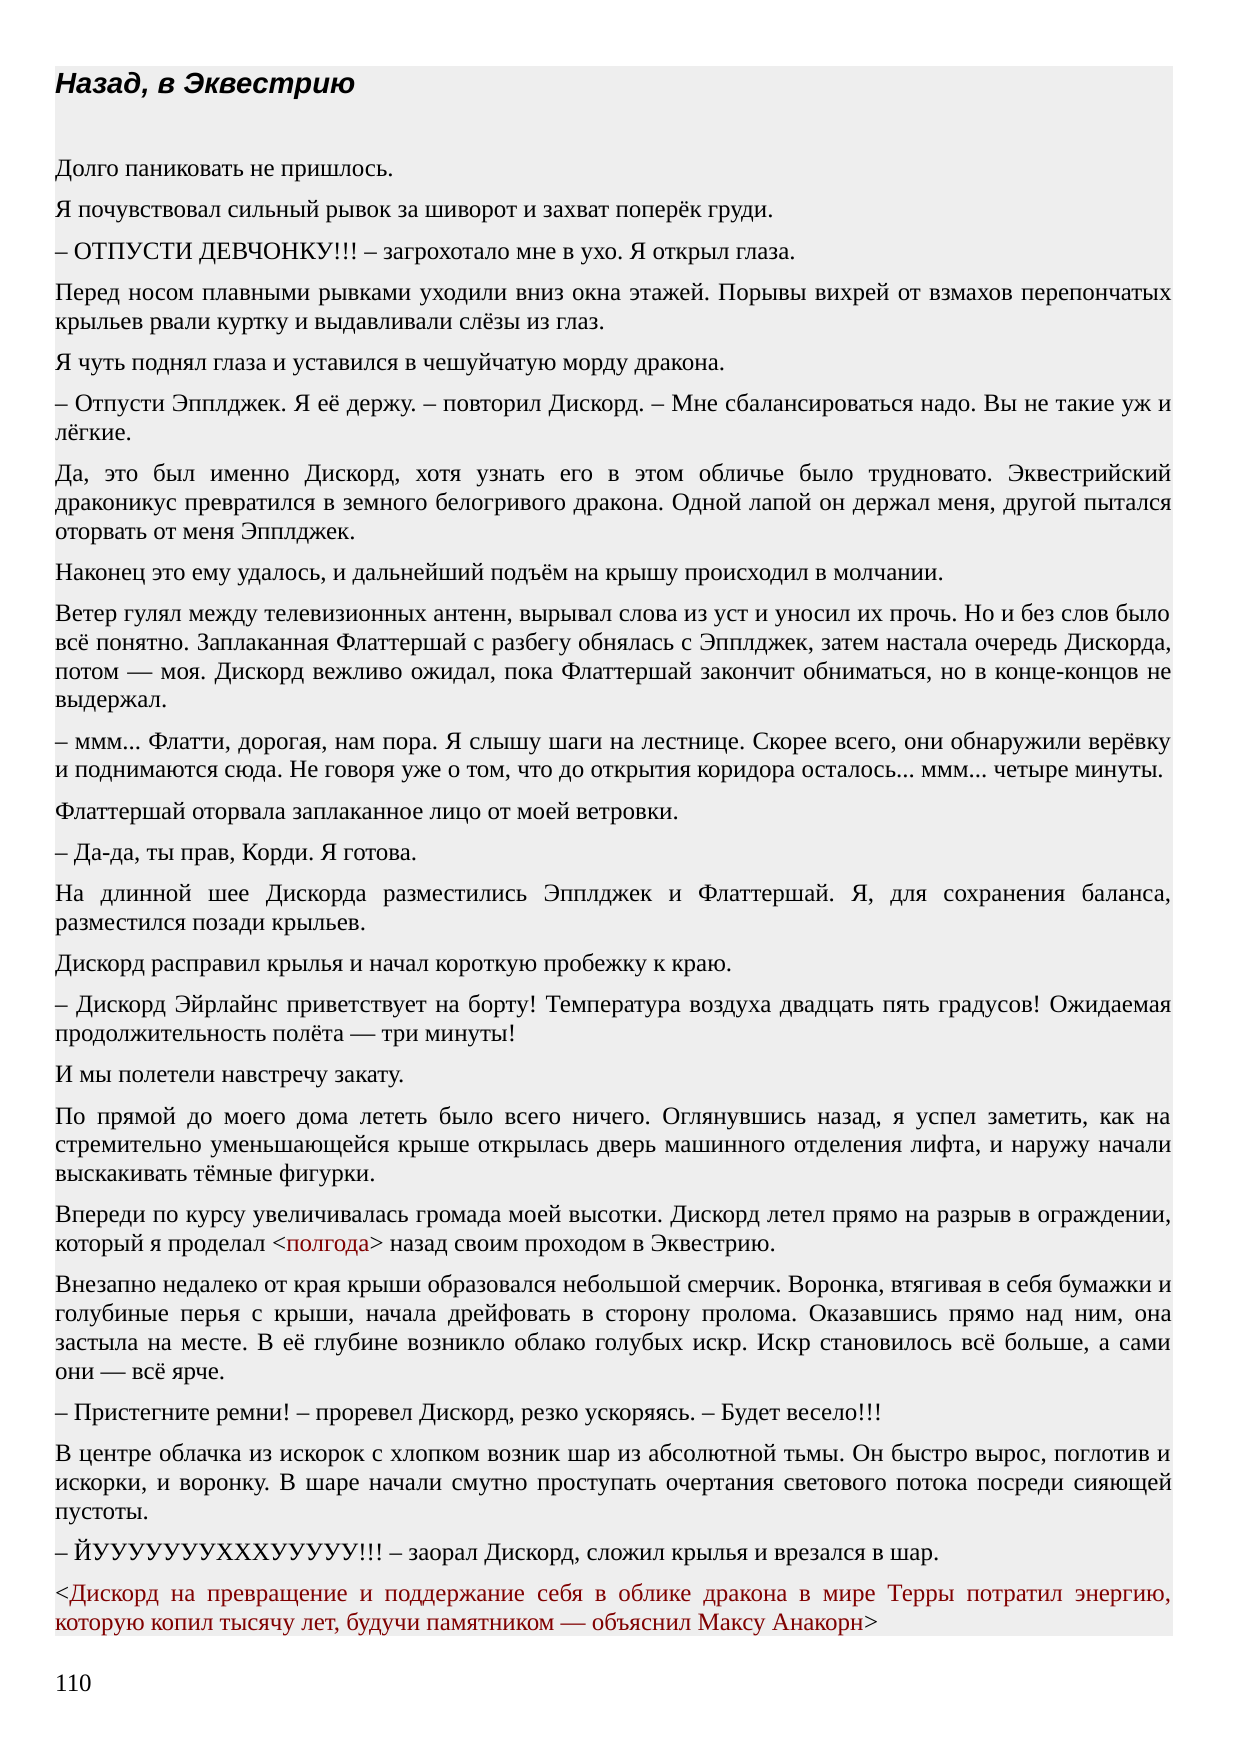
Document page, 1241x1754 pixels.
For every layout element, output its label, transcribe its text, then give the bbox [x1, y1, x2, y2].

text – ОТПУСТИ ДЕВЧОНКУ!!! – загрохотало мне в ухо. Я открыл глаза. [55, 236, 1173, 264]
text Флаттершай оторвала заплаканное лицо от моей ветровки. [55, 796, 1173, 824]
text Ветер гулял между телевизионных антенн, вырывал слова из уст и уносил их прочь. Но и без слов было всё понятно. Заплаканная Флаттершай с разбегу обнялась с Эпплджек, затем настала очередь Дискорда, потом — моя. Дискорд вежливо ожидал, пока Флаттершай закончит обниматься, но в конце-концов не выдержал. [55, 598, 1173, 713]
text Я почувствовал сильный рывок за шиворот и захват поперёк груди. [55, 194, 1173, 223]
text – ЙУУУУУУУХХХУУУУУ!!! – заорал Дискорд, сложил крылья и врезался в шар. [55, 1537, 1173, 1566]
text Долго паниковать не пришлось. [55, 153, 1173, 182]
text На длинной шее Дискорда разместились Эпплджек и Флаттершай. Я, для сохранения баланса, разместился позади крыльев. [55, 878, 1173, 936]
text Внезапно недалеко от края крыши образовался небольшой смерчик. Воронка, втягивая в себя бумажки и голубиные перья с крыши, начала дрейфовать в сторону пролома. Оказавшись прямо над ним, она застыла на месте. В её глубине возникло облако голубых искр. Искр становилось всё больше, а сами они — всё ярче. [55, 1269, 1173, 1384]
text И мы полетели навстречу закату. [55, 1059, 1173, 1088]
text Впереди по курсу увеличивалась громада моей высотки. Дискорд летел прямо на разрыв в ограждении, который я проделал <полгода> назад своим проходом в Эквестрию. [55, 1199, 1173, 1257]
subtitle Назад, в Эквестрию [55, 66, 1173, 99]
text Перед носом плавными рывками уходили вниз окна этажей. Порывы вихрей от взмахов перепончатых крыльев рвали куртку и выдавливали слёзы из глаз. [55, 277, 1173, 334]
text Я чуть поднял глаза и уставился в чешуйчатую морду дракона. [55, 347, 1173, 376]
text – Пристегните ремни! – проревел Дискорд, резко ускоряясь. – Будет весело!!! [55, 1397, 1173, 1426]
text В центре облачка из искорок с хлопком возник шар из абсолютной тьмы. Он быстро вырос, поглотив и искорки, и воронку. В шаре начали смутно проступать очертания светового потока посреди сияющей пустоты. [55, 1438, 1173, 1524]
text По прямой до моего дома лететь было всего ничего. Оглянувшись назад, я успел заметить, как на стремительно уменьшающейся крыше открылась дверь машинного отделения лифта, и наружу начали выскакивать тёмные фигурки. [55, 1101, 1173, 1187]
text – Отпусти Эпплджек. Я её держу. – повторил Дискорд. – Мне сбалансироваться надо. Вы не такие уж и лёгкие. [55, 388, 1173, 446]
text – Дискорд Эйрлайнс приветствует на борту! Температура воздуха двадцать пять градусов! Ожидаемая продолжительность полёта — три минуты! [55, 989, 1173, 1047]
text Дискорд расправил крылья и начал короткую пробежку к краю. [55, 948, 1173, 977]
text – Да-да, ты прав, Корди. Я готова. [55, 837, 1173, 866]
text Наконец это ему удалось, и дальнейший подъём на крышу происходил в молчании. [55, 557, 1173, 586]
text Да, это был именно Дискорд, хотя узнать его в этом обличье было трудновато. Эквестрийский драконикус превратился в земного белогривого дракона. Одной лапой он держал меня, другой пытался оторвать от меня Эпплджек. [55, 458, 1173, 544]
text – ммм... Флатти, дорогая, нам пора. Я слышу шаги на лестнице. Скорее всего, они обнаружили верёвку и поднимаются сюда. Не говоря уже о том, что до открытия коридора осталось... ммм... четыре минуты. [55, 726, 1173, 783]
text <Дискорд на превращение и поддержание себя в облике дракона в мире Терры потратил энергию, которую копил тысячу лет, будучи памятником — объяснил Максу Анакорн> [55, 1578, 1173, 1636]
